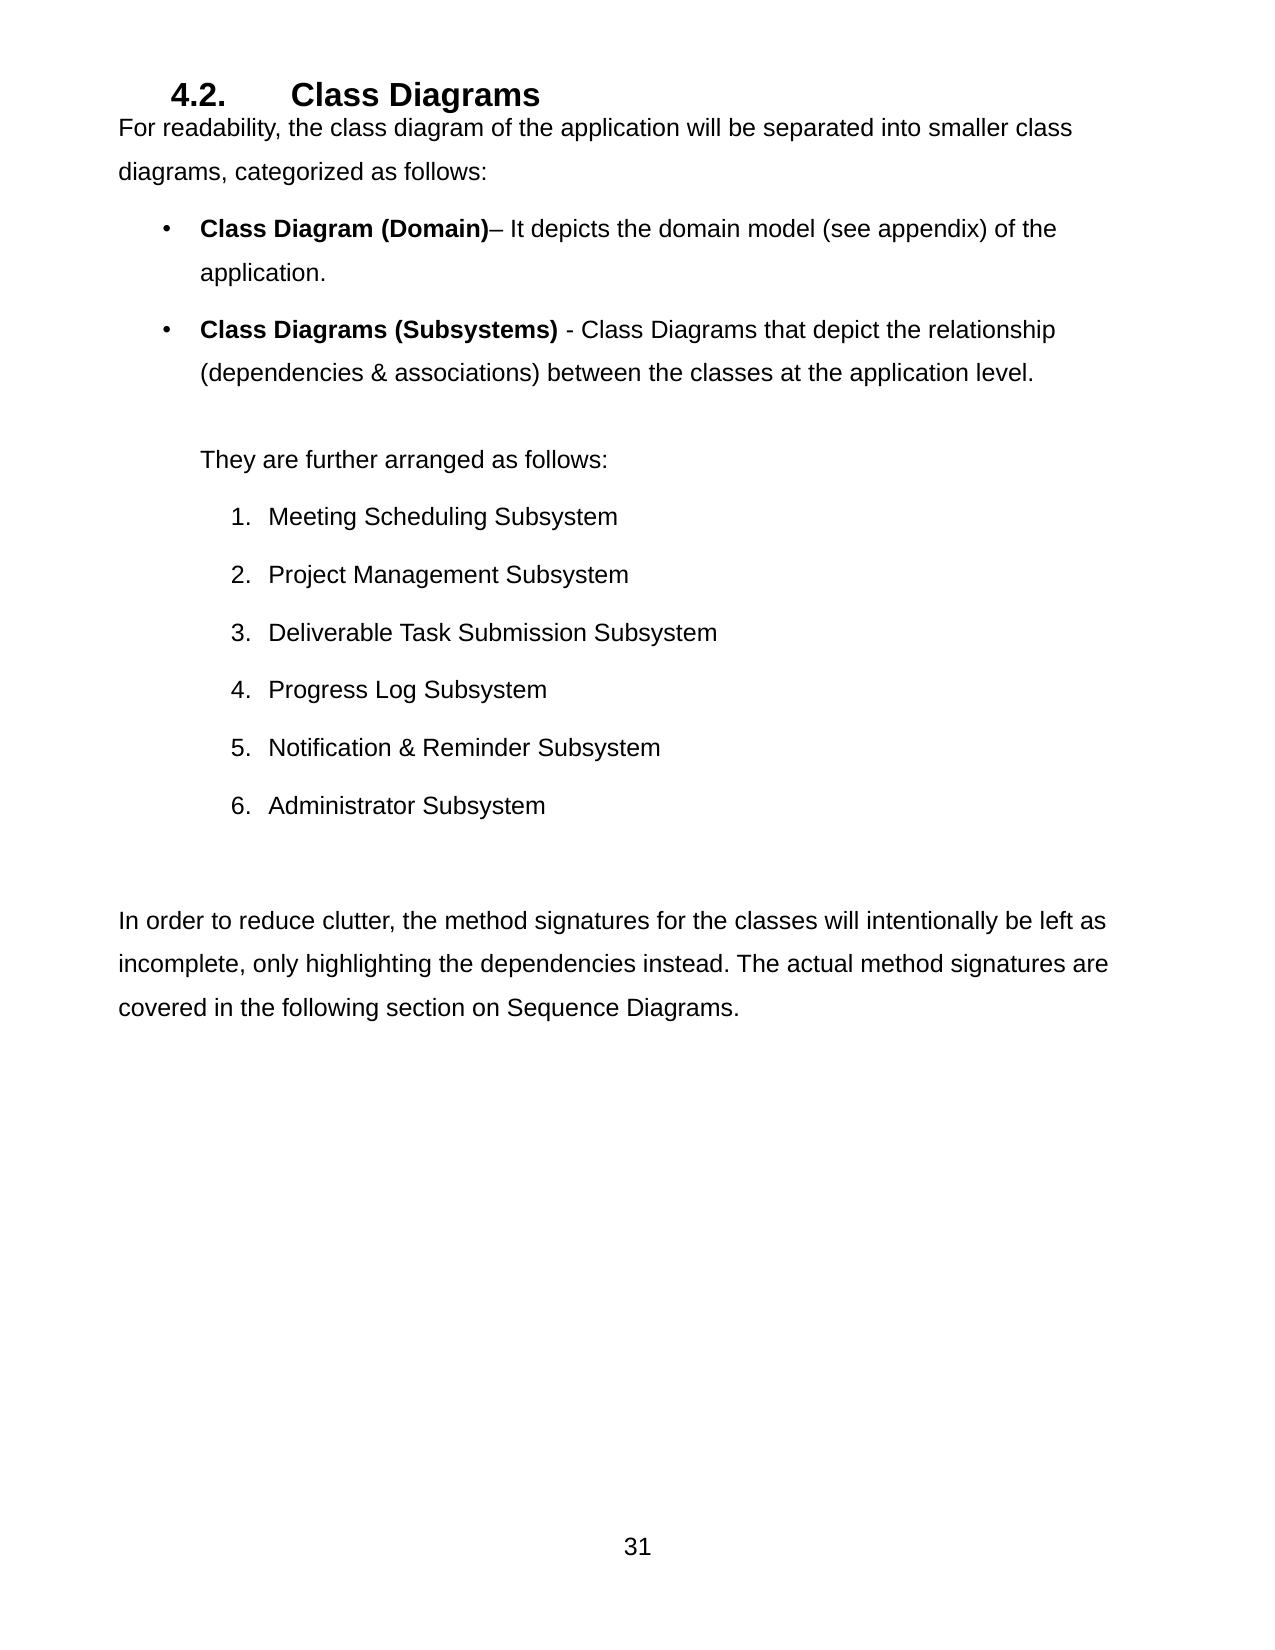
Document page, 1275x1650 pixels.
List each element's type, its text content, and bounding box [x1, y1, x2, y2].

list Class Diagrams (Subsystems) - Class Diagrams that depict the relationship (dependencies & associations) between the classes at the application level. They are further arranged as follows: [162, 315, 1157, 473]
text In order to reduce clutter, the method signatures for the classes will intentionally be left as incomplete, only highlighting the dependencies instead. The actual method signatures are covered in the following section on Sequence Diagrams. [118, 906, 1157, 1021]
list Notification & Reminder Subsystem [231, 733, 1157, 762]
list Deliverable Task Submission Subsystem [231, 618, 1157, 647]
text For readability, the class diagram of the application will be separated into smaller class diagrams, categorized as follows: [118, 113, 1157, 185]
list Progress Log Subsystem [231, 676, 1157, 704]
subtitle Class Diagrams [171, 75, 1157, 113]
list Meeting Scheduling Subsystem [231, 502, 1157, 531]
list Project Management Subsystem [231, 560, 1157, 589]
list Class Diagram (Domain)– It depicts the domain model (see appendix) of the application. [162, 214, 1157, 286]
list Administrator Subsystem [231, 791, 1157, 820]
